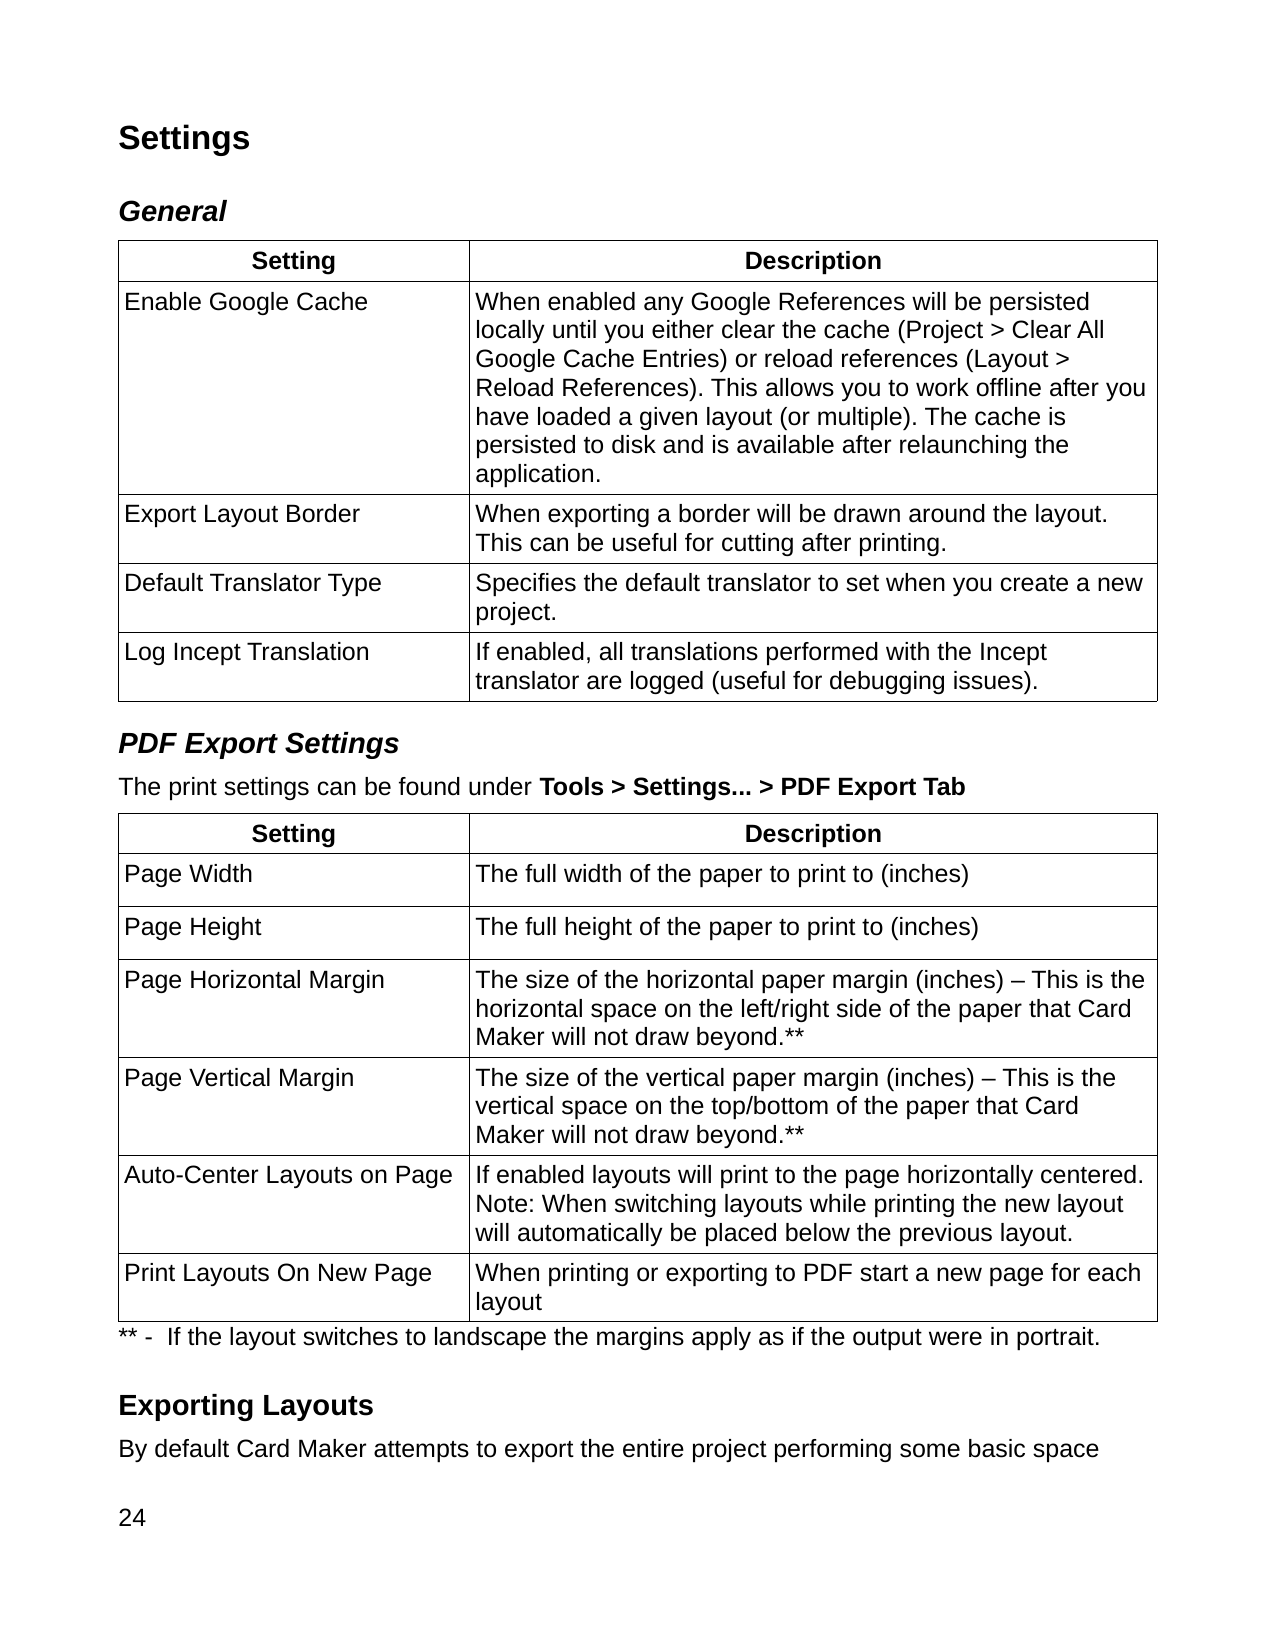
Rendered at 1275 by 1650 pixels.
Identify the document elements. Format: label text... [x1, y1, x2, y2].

table_cell The size of the horizontal paper margin (inches) – This is the horizontal space on the left/right side of the paper that Card Maker will not draw beyond.** [470, 960, 1157, 1057]
text The print settings can be found under Tools > Settings... > PDF Export Tab [118, 772, 1157, 801]
subtitle Exporting Layouts [118, 1388, 1157, 1421]
table_cell When exporting a border will be drawn around the layout. This can be useful for cutting after printing. [470, 495, 1157, 562]
subtitle PDF Export Settings [118, 726, 1157, 759]
table_cell If enabled layouts will print to the page horizontally centered. Note: When switching layouts while printing the new layout will automatically be placed below the previous layout. [470, 1156, 1157, 1252]
table_cell Page Height [119, 907, 469, 959]
table_cell Specifies the default translator to set when you create a new project. [470, 564, 1157, 632]
table_cell When printing or exporting to PDF start a new page for each layout [470, 1254, 1157, 1321]
table_cell Log Incept Translation [119, 633, 469, 701]
text By default Card Maker attempts to export the entire project performing some basic space [118, 1434, 1157, 1463]
table_cell Auto-Center Layouts on Page [119, 1156, 469, 1252]
table_header Setting [119, 241, 469, 281]
table_header Setting [119, 814, 469, 853]
table_cell Enable Google Cache [119, 282, 469, 493]
table_header Description [470, 814, 1157, 853]
table_cell Page Vertical Margin [119, 1058, 469, 1154]
table_header Description [470, 241, 1157, 281]
table_cell Page Width [119, 854, 469, 906]
table_cell The full height of the paper to print to (inches) [470, 907, 1157, 959]
table_cell The full width of the paper to print to (inches) [470, 854, 1157, 906]
subtitle Settings [118, 118, 1157, 157]
table_cell Export Layout Border [119, 495, 469, 562]
table_cell The size of the vertical paper margin (inches) – This is the vertical space on the top/bottom of the paper that Card Maker will not draw beyond.** [470, 1058, 1157, 1154]
subtitle General [118, 194, 1157, 228]
table_cell If enabled, all translations performed with the Incept translator are logged (useful for debugging issues). [470, 633, 1157, 701]
text ** - If the layout switches to landscape the margins apply as if the output were in portrait. [118, 1322, 1157, 1350]
table_cell Print Layouts On New Page [119, 1254, 469, 1321]
table_cell Default Translator Type [119, 564, 469, 632]
table_cell When enabled any Google References will be persisted locally until you either clear the cache (Project > Clear All Google Cache Entries) or reload references (Layout > Reload References). This allows you to work offline after you have loaded a given layout (or multiple). The cache is persisted to disk and is available after relaunching the application. [470, 282, 1157, 493]
table_cell Page Horizontal Margin [119, 960, 469, 1057]
